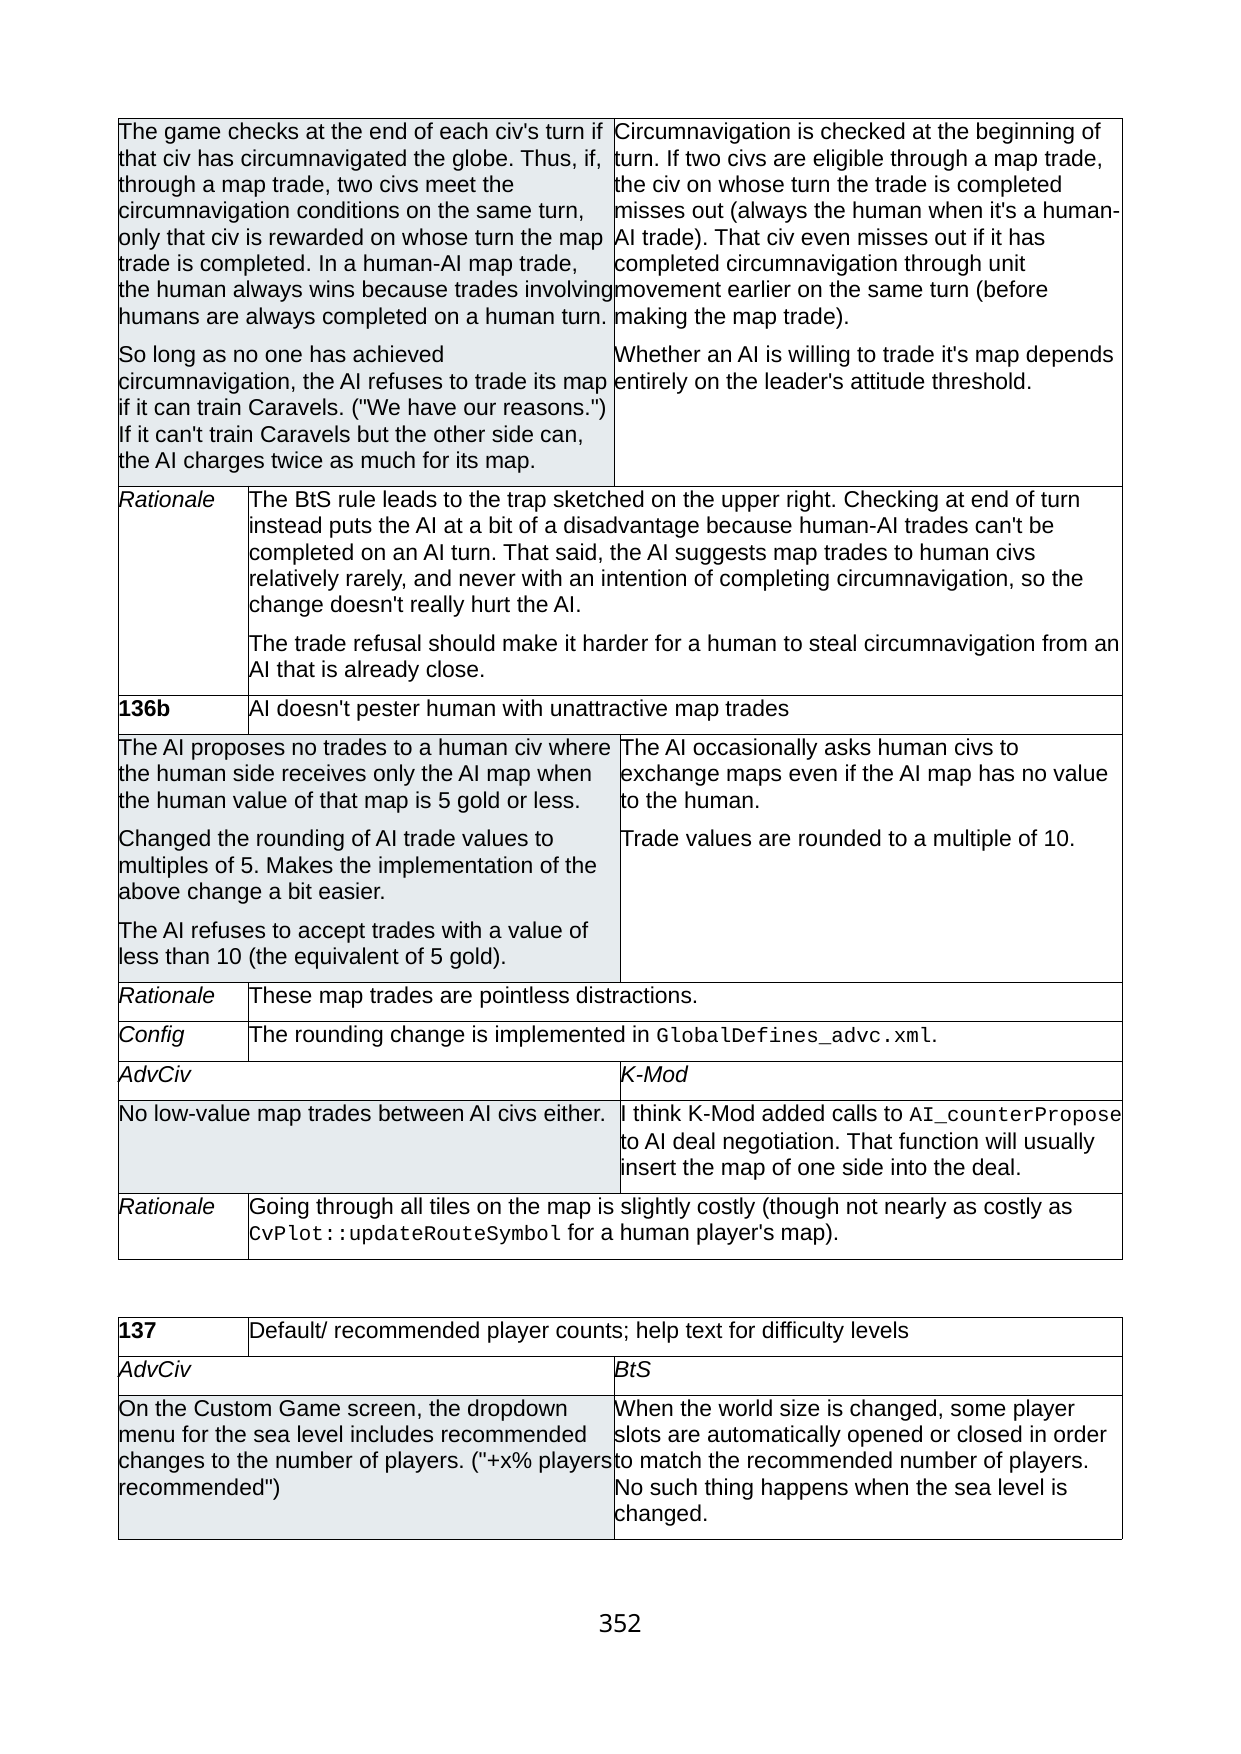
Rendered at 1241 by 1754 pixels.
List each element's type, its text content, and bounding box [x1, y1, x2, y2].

table_cell The rounding change is implemented in GlobalDefines_advc.xml. [249, 1022, 1122, 1061]
table_header 137 [119, 1318, 248, 1356]
table_cell These map trades are pointless distractions. [249, 983, 1122, 1021]
table_cell Circumnavigation is checked at the beginning of turn. If two civs are eligible through a map trade, the civ on whose turn the trade is completed misses out (always the human when it's a human-AI trade). That civ even misses out if it has completed circumnavigation through unit movement earlier on the same turn (before making the map trade). Whether an AI is willing to trade it's map depends entirely on the leader's attitude threshold. [615, 119, 1122, 486]
table_cell Config [119, 1022, 248, 1061]
table_cell AdvCiv [119, 1357, 614, 1395]
table_cell Going through all tiles on the map is slightly costly (though not nearly as costly as CvPlot::updateRouteSymbol for a human player's map). [249, 1194, 1122, 1259]
table_cell Rationale [119, 487, 248, 695]
table_header Default/ recommended player counts; help text for difficulty levels [249, 1318, 1122, 1356]
table_cell On the Custom Game screen, the dropdown menu for the sea level includes recommended changes to the number of players. ("+x% players recommended") [119, 1396, 614, 1539]
table_cell Rationale [119, 1194, 248, 1259]
table_cell The AI proposes no trades to a human civ where the human side receives only the AI map when the human value of that map is 5 gold or less. Changed the rounding of AI trade values to multiples of 5. Makes the implementation of the above change a bit easier. The AI refuses to accept trades with a value of less than 10 (the equivalent of 5 gold). [119, 735, 620, 982]
table_cell I think K-Mod added calls to AI_counterPropose to AI deal negotiation. That function will usually insert the map of one side into the deal. [621, 1101, 1122, 1193]
table_cell AI doesn't pester human with unattractive map trades [249, 696, 1122, 734]
table_cell When the world size is changed, some player slots are automatically opened or closed in order to match the recommended number of players. No such thing happens when the sea level is changed. [615, 1396, 1122, 1539]
table_cell BtS [615, 1357, 1122, 1395]
table_cell AdvCiv [119, 1062, 620, 1100]
table_cell The game checks at the end of each civ's turn if that civ has circumnavigated the globe. Thus, if, through a map trade, two civs meet the circumnavigation conditions on the same turn, only that civ is rewarded on whose turn the map trade is completed. In a human-AI map trade, the human always wins because trades involving humans are always completed on a human turn. So long as no one has achieved circumnavigation, the AI refuses to trade its map if it can train Caravels. ("We have our reasons.") If it can't train Caravels but the other side can, the AI charges twice as much for its map. [119, 119, 614, 486]
table_cell 136b [119, 696, 248, 734]
table_cell No low-value map trades between AI civs either. [119, 1101, 620, 1193]
table_cell The AI occasionally asks human civs to exchange maps even if the AI map has no value to the human. Trade values are rounded to a multiple of 10. [621, 735, 1122, 982]
table_cell K-Mod [621, 1062, 1122, 1100]
table_cell The BtS rule leads to the trap sketched on the upper right. Checking at end of turn instead puts the AI at a bit of a disadvantage because human-AI trades can't be completed on an AI turn. That said, the AI suggests map trades to human civs relatively rarely, and never with an intention of completing circumnavigation, so the change doesn't really hurt the AI. The trade refusal should make it harder for a human to steal circumnavigation from an AI that is already close. [249, 487, 1122, 695]
table_cell Rationale [119, 983, 248, 1021]
